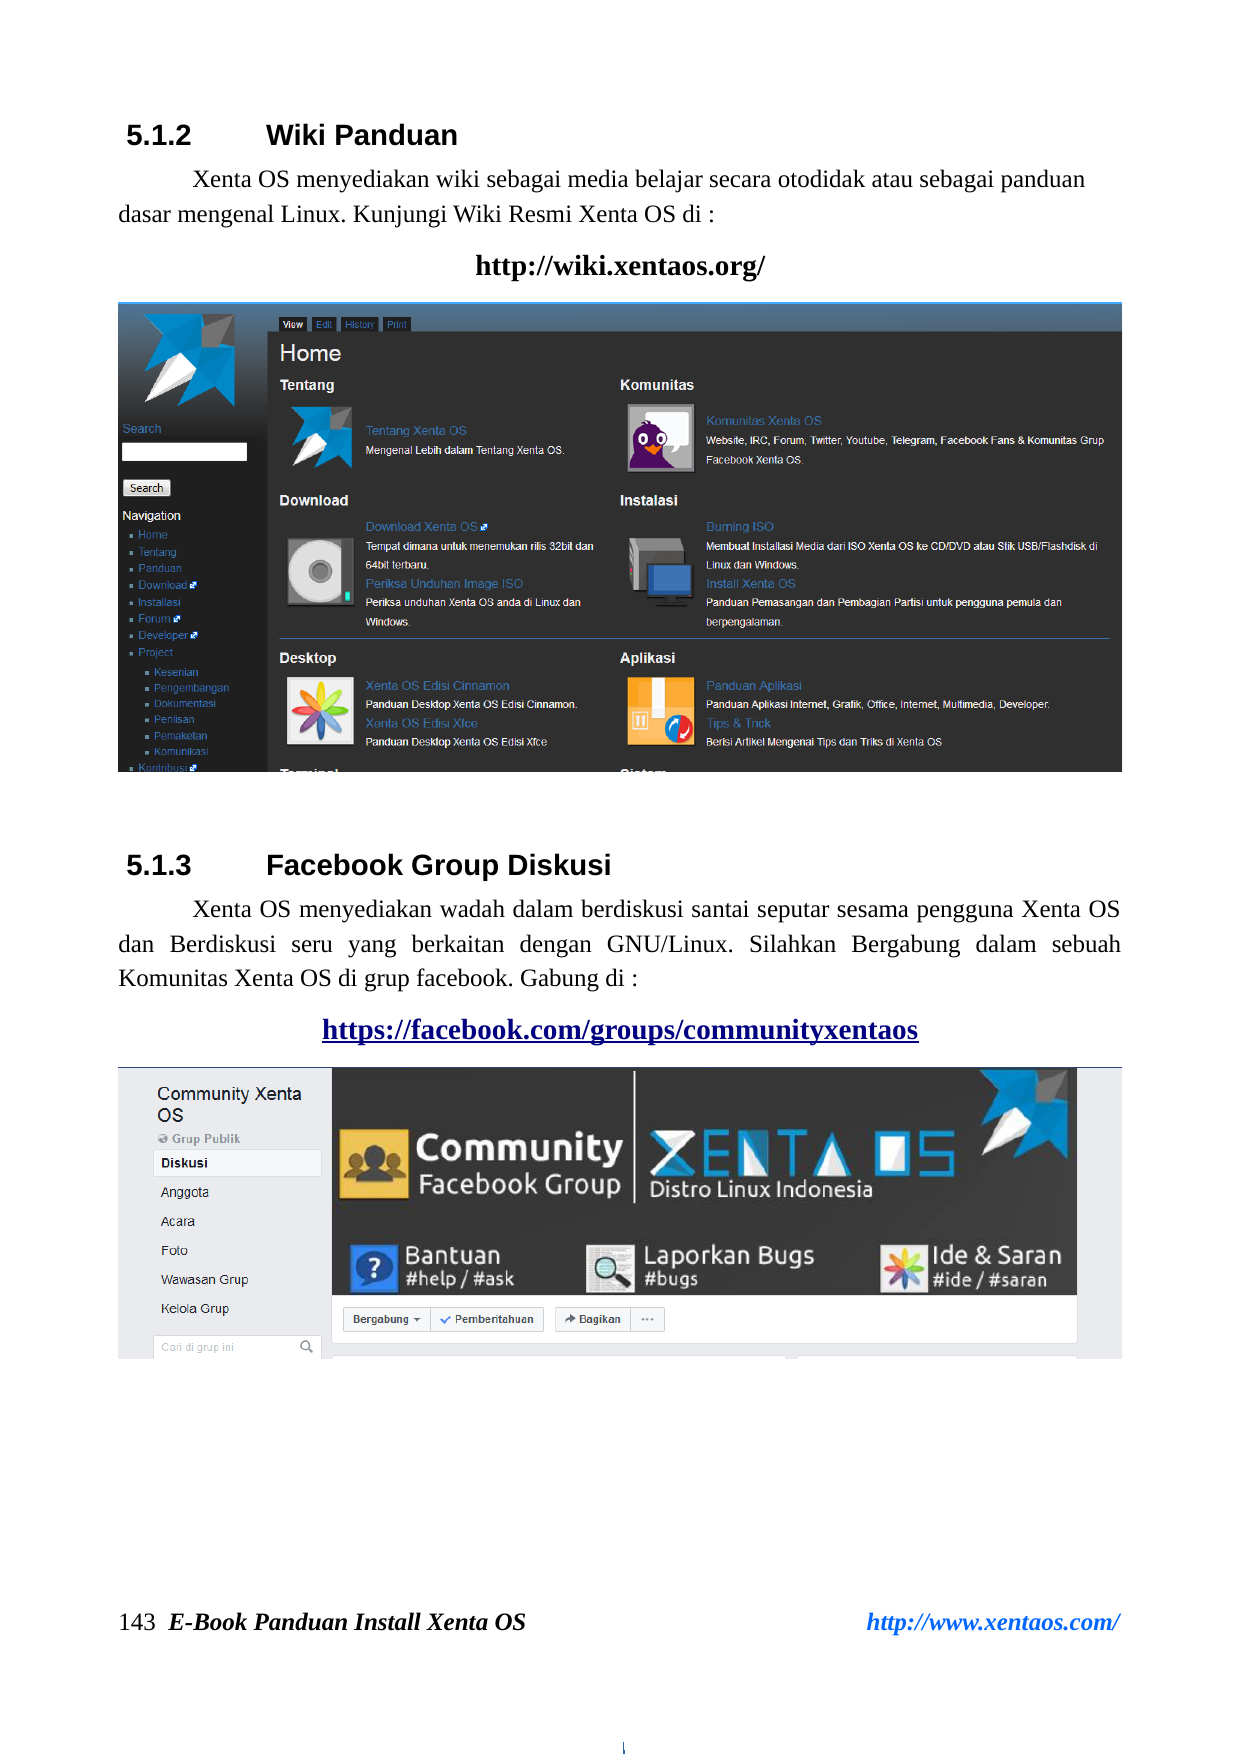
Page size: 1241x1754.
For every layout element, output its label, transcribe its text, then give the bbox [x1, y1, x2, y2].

text https://facebook.com/groups/communityxentaos [118, 1012, 1122, 1046]
text Xenta OS menyediakan wadah dalam berdiskusi santai seputar sesama pengguna Xenta OS dan Berdiskusi seru yang berkaitan dengan GNU/Linux. Silahkan Bergabung dalam sebuah Komunitas Xenta OS di grup facebook. Gabung di : [118, 894, 1122, 992]
picture [118, 302, 1123, 772]
text http://wiki.xentaos.org/ [118, 248, 1122, 281]
subtitle Wiki Panduan [118, 118, 1122, 152]
text Xenta OS menyediakan wiki sebagai media belajar secara otodidak atau sebagai panduan dasar mengenal Linux. Kunjungi Wiki Resmi Xenta OS di : [118, 164, 1122, 228]
subtitle Facebook Group Diskusi [118, 848, 1122, 882]
picture [118, 1067, 1123, 1359]
